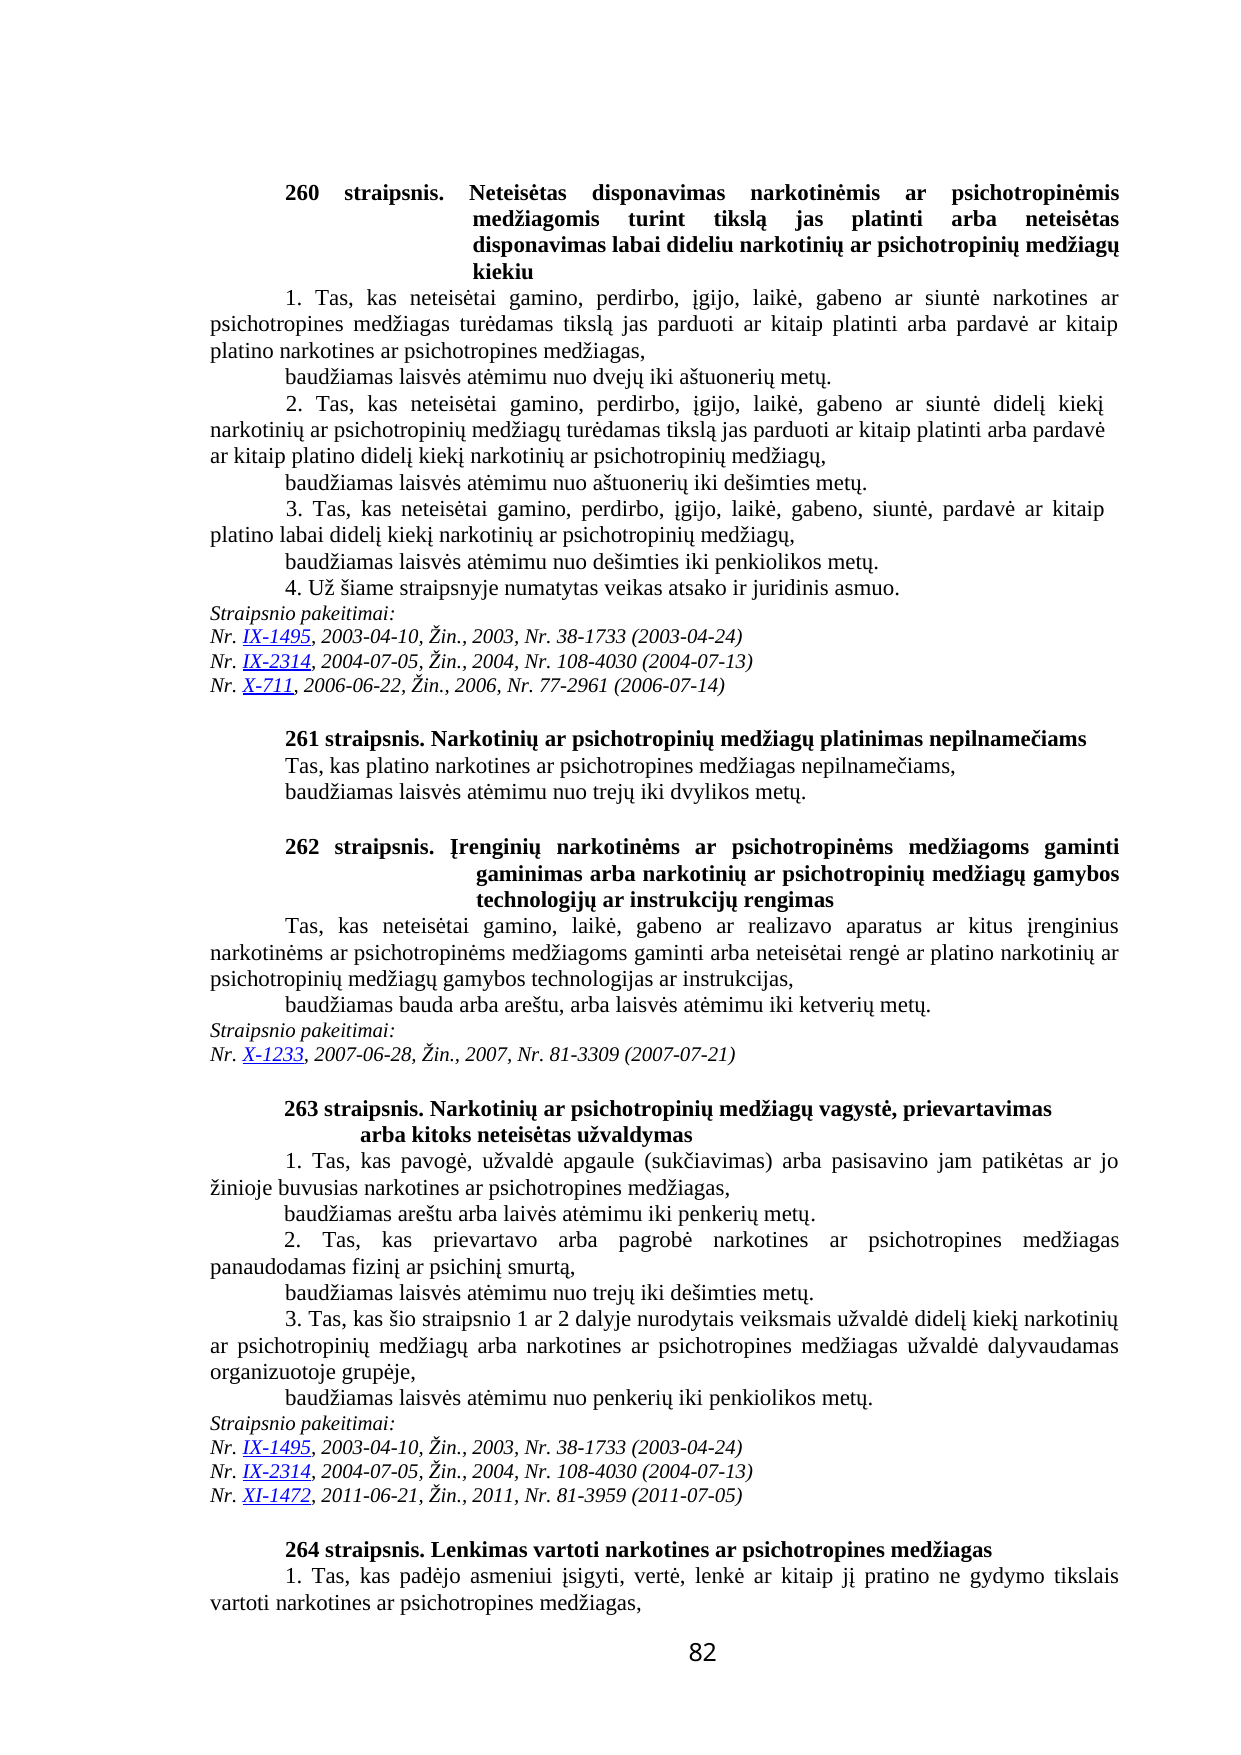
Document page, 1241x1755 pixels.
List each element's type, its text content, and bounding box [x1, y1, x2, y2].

text baudžiamas bauda arba areštu, arba laisvės atėmimu iki ketverių metų. [210, 991, 1120, 1018]
text 3. Tas, kas šio straipsnio 1 ar 2 dalyje nurodytais veiksmais užvaldė didelį kiekį narkotinių ar psichotropinių medžiagų arba narkotines ar psichotropines medžiagas užvaldė dalyvaudamas organizuotoje grupėje, [210, 1305, 1120, 1384]
text 1. Tas, kas pavogė, užvaldė apgaule (sukčiavimas) arba pasisavino jam patikėtas ar jo žinioje buvusias narkotines ar psichotropines medžiagas, [210, 1147, 1120, 1200]
text Nr. X-711, 2006-06-22, Žin., 2006, Nr. 77-2961 (2006-07-14) [210, 673, 1120, 697]
text Straipsnio pakeitimai: [210, 1411, 1120, 1435]
text Tas, kas neteisėtai gamino, laikė, gabeno ar realizavo aparatus ar kitus įrenginius narkotinėms ar psichotropinėms medžiagoms gaminti arba neteisėtai rengė ar platino narkotinių ar psichotropinių medžiagų gamybos technologijas ar instrukcijas, [210, 912, 1120, 991]
text baudžiamas laisvės atėmimu nuo dvejų iki aštuonerių metų. [210, 363, 1120, 389]
text arba kitoks neteisėtas užvaldymas [210, 1121, 1120, 1147]
text 260 straipsnis. Neteisėtas disponavimas narkotinėmis ar psichotropinėmis medžiagomis turint tikslą jas platinti arba neteisėtas disponavimas labai dideliu narkotinių ar psichotropinių medžiagų kiekiu [285, 179, 1120, 284]
text 2. Tas, kas prievartavo arba pagrobė narkotines ar psichotropines medžiagas panaudodamas fizinį ar psichinį smurtą, [210, 1226, 1120, 1279]
text Nr. XI-1472, 2011-06-21, Žin., 2011, Nr. 81-3959 (2011-07-05) [210, 1483, 1120, 1507]
text baudžiamas areštu arba laivės atėmimu iki penkerių metų. [210, 1200, 1120, 1226]
text 3. Tas, kas neteisėtai gamino, perdirbo, įgijo, laikė, gabeno, siuntė, pardavė ar kitaip platino labai didelį kiekį narkotinių ar psichotropinių medžiagų, [210, 495, 1106, 548]
text 4. Už šiame straipsnyje numatytas veikas atsako ir juridinis asmuo. [210, 574, 1120, 600]
text Nr. IX-2314, 2004-07-05, Žin., 2004, Nr. 108-4030 (2004-07-13) [210, 1459, 1120, 1483]
text baudžiamas laisvės atėmimu nuo aštuonerių iki dešimties metų. [210, 469, 1120, 495]
text Nr. IX-1495, 2003-04-10, Žin., 2003, Nr. 38-1733 (2003-04-24) [210, 1435, 1120, 1459]
text baudžiamas laisvės atėmimu nuo penkerių iki penkiolikos metų. [210, 1384, 1120, 1411]
text Straipsnio pakeitimai: [210, 600, 1120, 624]
text baudžiamas laisvės atėmimu nuo trejų iki dvylikos metų. [210, 778, 1120, 804]
text 1. Tas, kas padėjo asmeniui įsigyti, vertė, lenkė ar kitaip jį pratino ne gydymo tikslais vartoti narkotines ar psichotropines medžiagas, [210, 1562, 1120, 1615]
text 263 straipsnis. Narkotinių ar psichotropinių medžiagų vagystė, prievartavimas [210, 1094, 1120, 1121]
text baudžiamas laisvės atėmimu nuo dešimties iki penkiolikos metų. [210, 548, 1120, 574]
text Nr. IX-2314, 2004-07-05, Žin., 2004, Nr. 108-4030 (2004-07-13) [210, 648, 1120, 673]
text 1. Tas, kas neteisėtai gamino, perdirbo, įgijo, laikė, gabeno ar siuntė narkotines ar psichotropines medžiagas turėdamas tikslą jas parduoti ar kitaip platinti arba pardavė ar kitaip platino narkotines ar psichotropines medžiagas, [210, 284, 1120, 363]
text Tas, kas platino narkotines ar psichotropines medžiagas nepilnamečiams, [210, 752, 1120, 778]
text Straipsnio pakeitimai: [210, 1018, 1120, 1042]
text 262 straipsnis. Įrenginių narkotinėms ar psichotropinėms medžiagoms gaminti gaminimas arba narkotinių ar psichotropinių medžiagų gamybos technologijų ar instrukcijų rengimas [285, 833, 1120, 912]
text 2. Tas, kas neteisėtai gamino, perdirbo, įgijo, laikė, gabeno ar siuntė didelį kiekį narkotinių ar psichotropinių medžiagų turėdamas tikslą jas parduoti ar kitaip platinti arba pardavė ar kitaip platino didelį kiekį narkotinių ar psichotropinių medžiagų, [210, 389, 1106, 469]
text baudžiamas laisvės atėmimu nuo trejų iki dešimties metų. [210, 1279, 1120, 1305]
text Nr. IX-1495, 2003-04-10, Žin., 2003, Nr. 38-1733 (2003-04-24) [210, 624, 1120, 648]
text Nr. X-1233, 2007-06-28, Žin., 2007, Nr. 81-3309 (2007-07-21) [210, 1042, 1120, 1066]
text 264 straipsnis. Lenkimas vartoti narkotines ar psichotropines medžiagas [210, 1536, 1120, 1562]
text 261 straipsnis. Narkotinių ar psichotropinių medžiagų platinimas nepilnamečiams [285, 725, 1120, 752]
